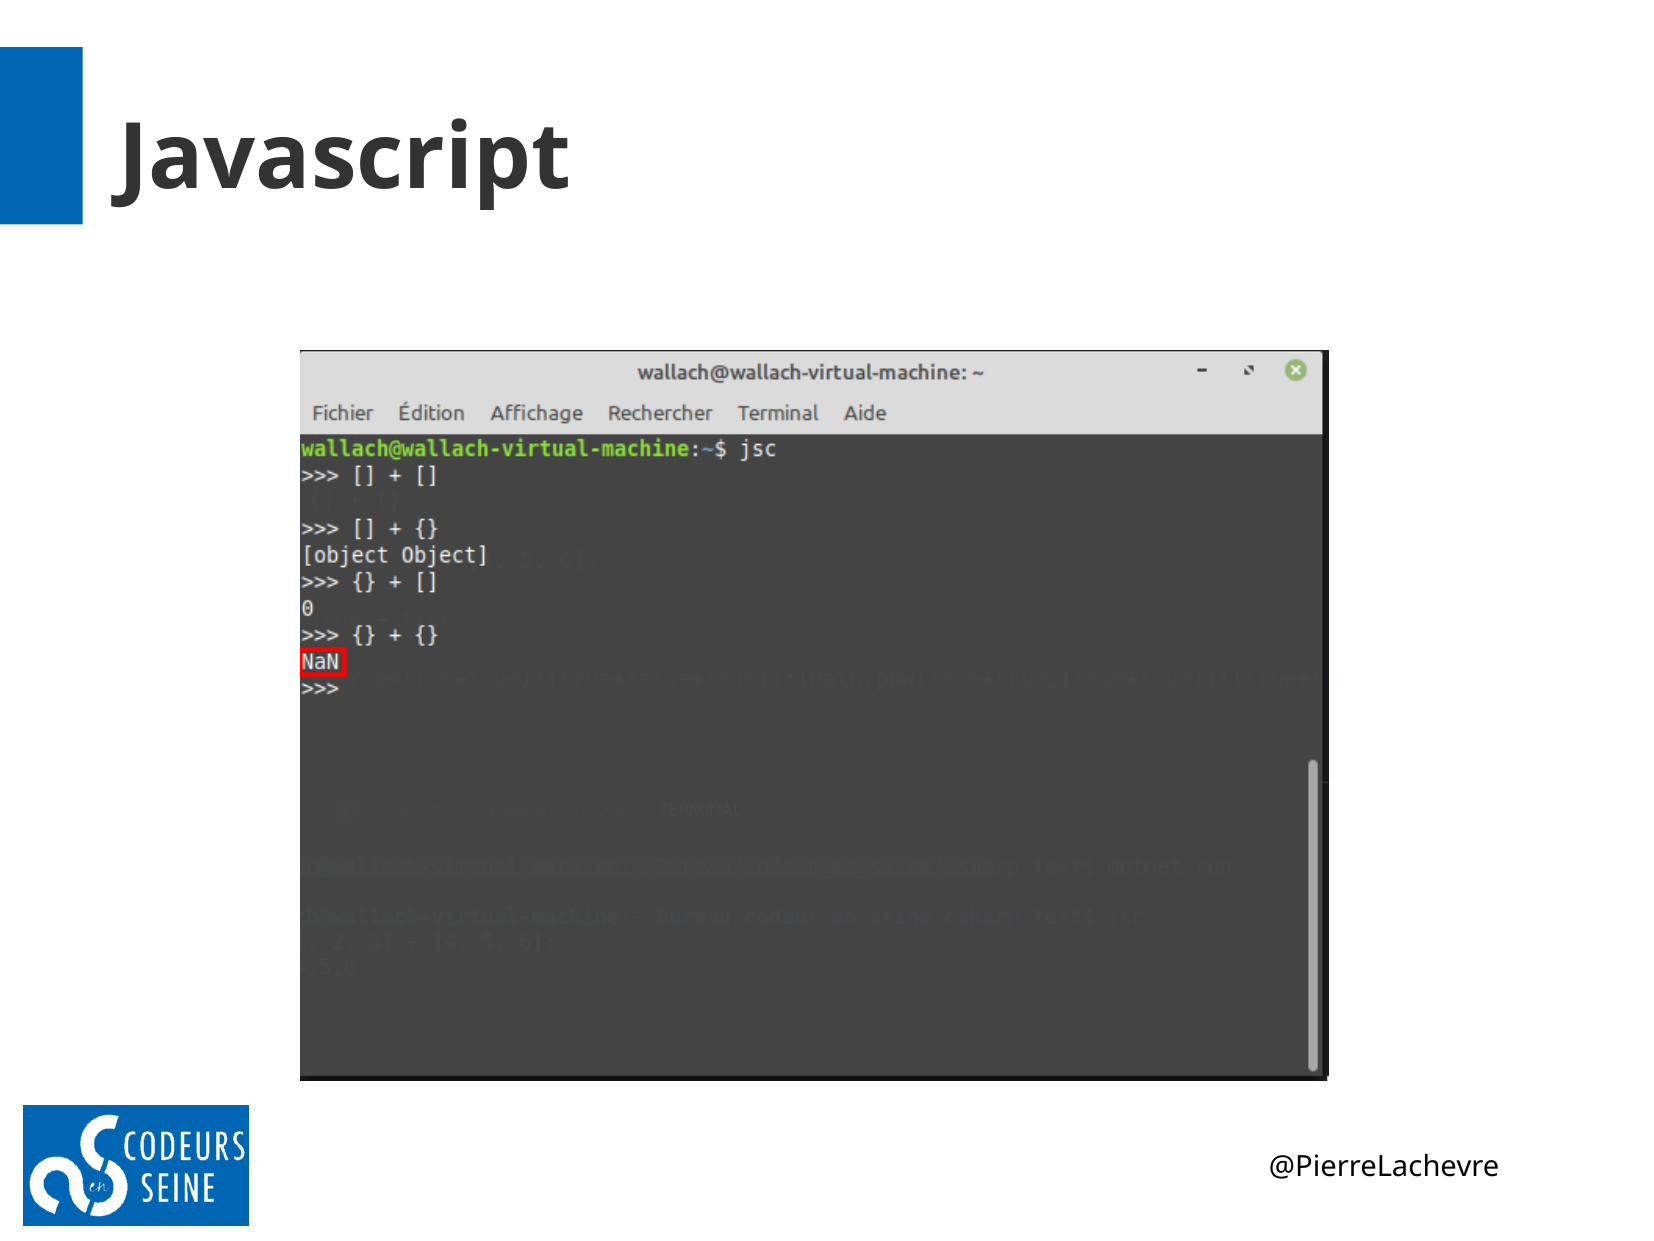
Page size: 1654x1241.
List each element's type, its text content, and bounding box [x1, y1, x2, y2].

picture [23, 1105, 249, 1226]
picture [300, 350, 1329, 1081]
title Javascript [118, 49, 1571, 257]
